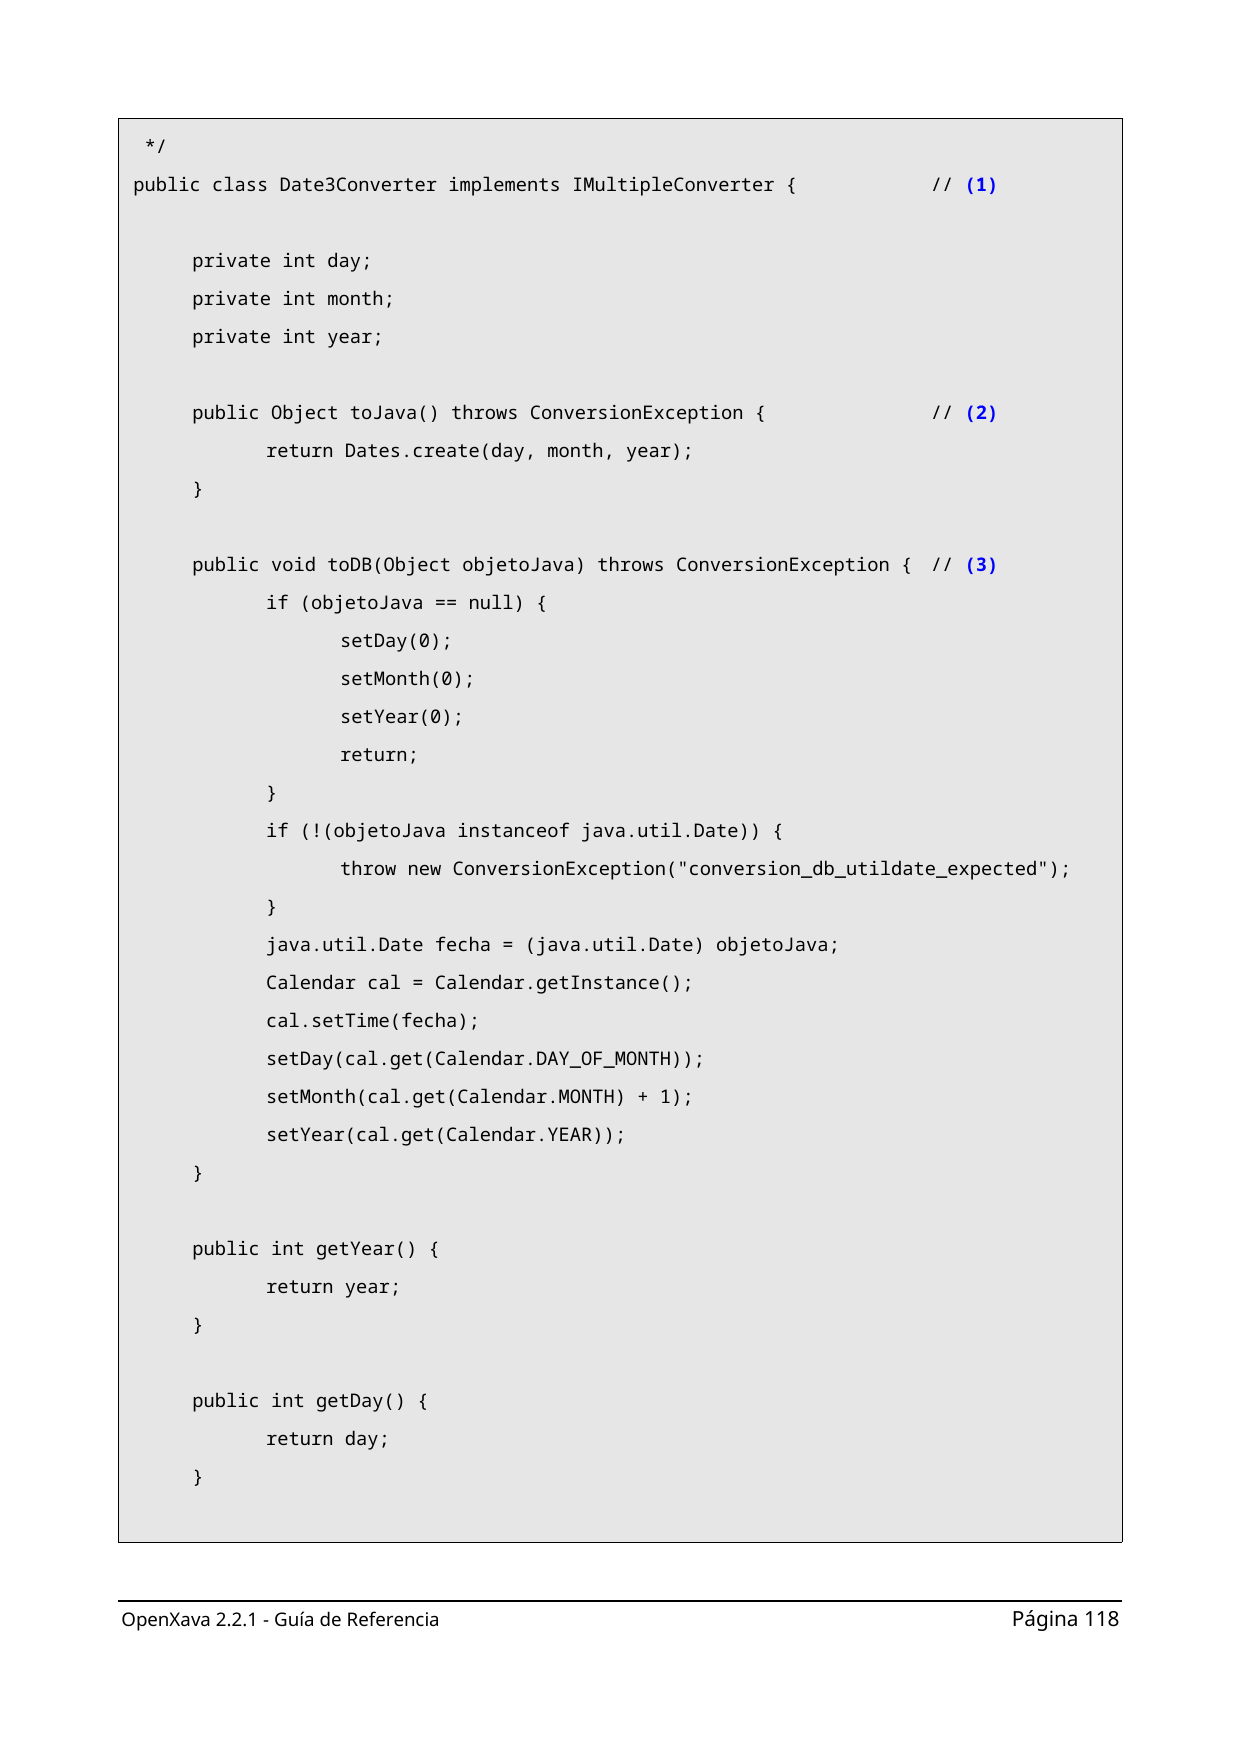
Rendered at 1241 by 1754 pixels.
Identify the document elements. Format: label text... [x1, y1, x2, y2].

text public int getDay() { [119, 1373, 1122, 1411]
text setMonth(0); [119, 650, 1122, 688]
text public class Date3Converter implements IMultipleConverter { // (1) [119, 156, 1122, 194]
text cal.setTime(fecha); [119, 993, 1122, 1031]
text */ [119, 119, 1122, 156]
text } [119, 1449, 1122, 1487]
text public Object toJava() throws ConversionException { // (2) [119, 384, 1122, 422]
text setDay(cal.get(Calendar.DAY_OF_MONTH)); [119, 1031, 1122, 1069]
text } [119, 460, 1122, 498]
text java.util.Date fecha = (java.util.Date) objetoJava; [119, 917, 1122, 954]
text public int getYear() { [119, 1221, 1122, 1259]
text return; [119, 726, 1122, 764]
text throw new ConversionException("conversion_db_utildate_expected"); [119, 841, 1122, 878]
text public void toDB(Object objetoJava) throws ConversionException { // (3) [119, 536, 1122, 574]
text Calendar cal = Calendar.getInstance(); [119, 954, 1122, 993]
text } [119, 764, 1122, 802]
text setDay(0); [119, 612, 1122, 650]
text } [119, 878, 1122, 917]
text } [119, 1297, 1122, 1335]
text if (objetoJava == null) { [119, 574, 1122, 612]
text setYear(cal.get(Calendar.YEAR)); [119, 1107, 1122, 1145]
text setYear(0); [119, 688, 1122, 726]
text setMonth(cal.get(Calendar.MONTH) + 1); [119, 1069, 1122, 1107]
text } [119, 1145, 1122, 1183]
text return day; [119, 1411, 1122, 1449]
text return Dates.create(day, month, year); [119, 422, 1122, 460]
text return year; [119, 1259, 1122, 1297]
text private int month; [119, 270, 1122, 308]
text private int day; [119, 232, 1122, 270]
text if (!(objetoJava instanceof java.util.Date)) { [119, 802, 1122, 841]
text private int year; [119, 308, 1122, 346]
